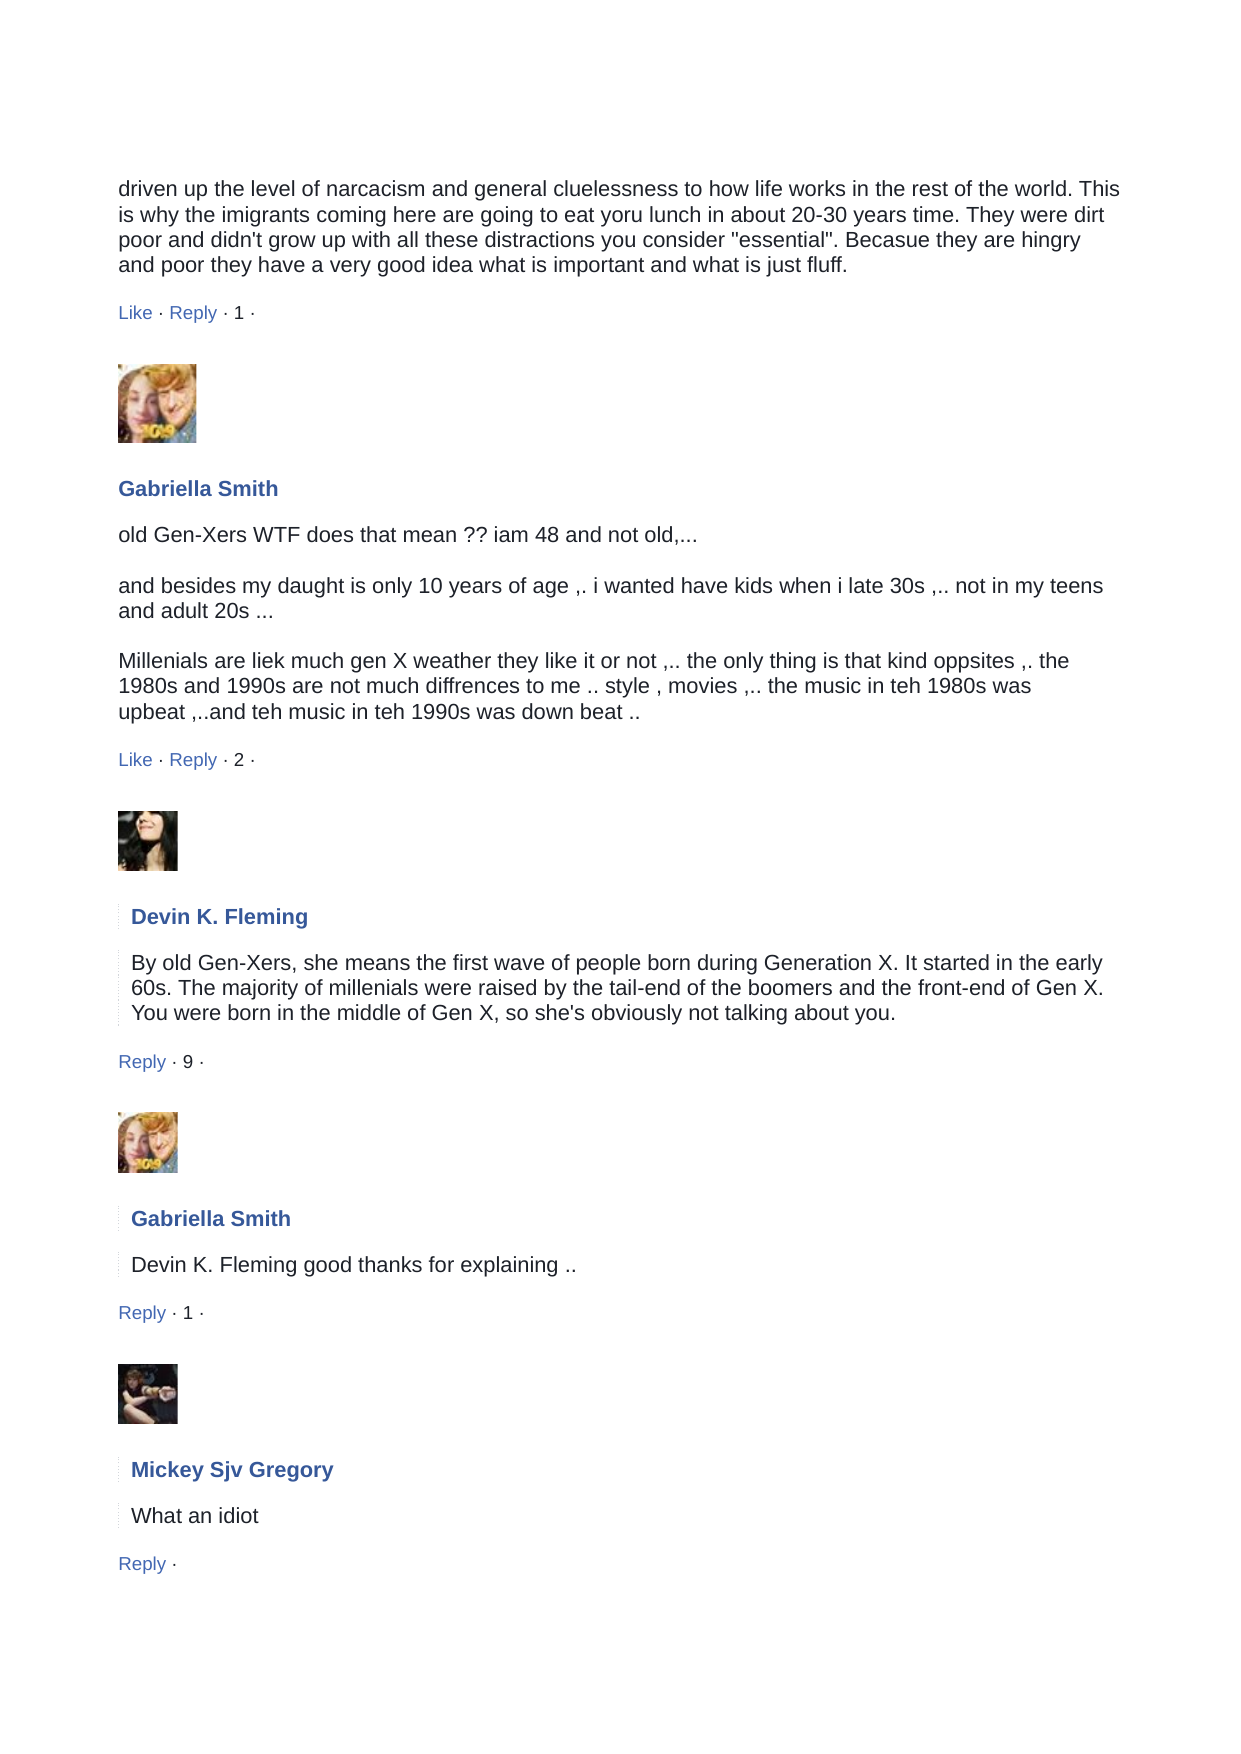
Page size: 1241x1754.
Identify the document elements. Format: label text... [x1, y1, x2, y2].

picture [118, 811, 178, 871]
picture [118, 364, 197, 443]
picture [118, 1364, 178, 1424]
picture [118, 1112, 178, 1173]
text Reply · 1 · [118, 1302, 1116, 1323]
text Devin K. Fleming [118, 904, 1122, 929]
text Gabriella Smith [118, 476, 1122, 501]
text old Gen-Xers WTF does that mean ?? iam 48 and not old,... and besides my daught is only 10 years of age ,. i wanted have kids when i late 30s ,.. not in my teens and adult 20s ... Millenials are liek much gen X weather they like it or not ,.. the only thing is that kind oppsites ,. the 1980s and 1990s are not much diffrences to me .. style , movies ,.. the music in teh 1980s was upbeat ,..and teh music in teh 1990s was down beat .. [118, 522, 1122, 724]
text Gabriella Smith [118, 1206, 1122, 1231]
text Devin K. Fleming good thanks for explaining .. [118, 1252, 1122, 1277]
text Reply · 9 · [118, 1051, 1116, 1072]
text driven up the level of narcacism and general cluelessness to how life works in the rest of the world. This is why the imigrants coming here are going to eat yoru lunch in about 20-30 years time. They were dirt poor and didn't grow up with all these distractions you consider "essential". Becasue they are hingry and poor they have a very good idea what is important and what is just fluff. [118, 176, 1122, 277]
text Like · Reply · 2 · [118, 749, 1116, 770]
text By old Gen-Xers, she means the first wave of people born during Generation X. It started in the early 60s. The majority of millenials were raised by the tail-end of the boomers and the front-end of Gen X. You were born in the middle of Gen X, so she's obviously not talking about you. [118, 950, 1122, 1026]
text What an idiot [118, 1503, 1122, 1528]
text Mickey Sjv Gregory [118, 1457, 1122, 1482]
text Reply · [118, 1553, 1122, 1575]
text Like · Reply · 1 · [118, 302, 1116, 324]
